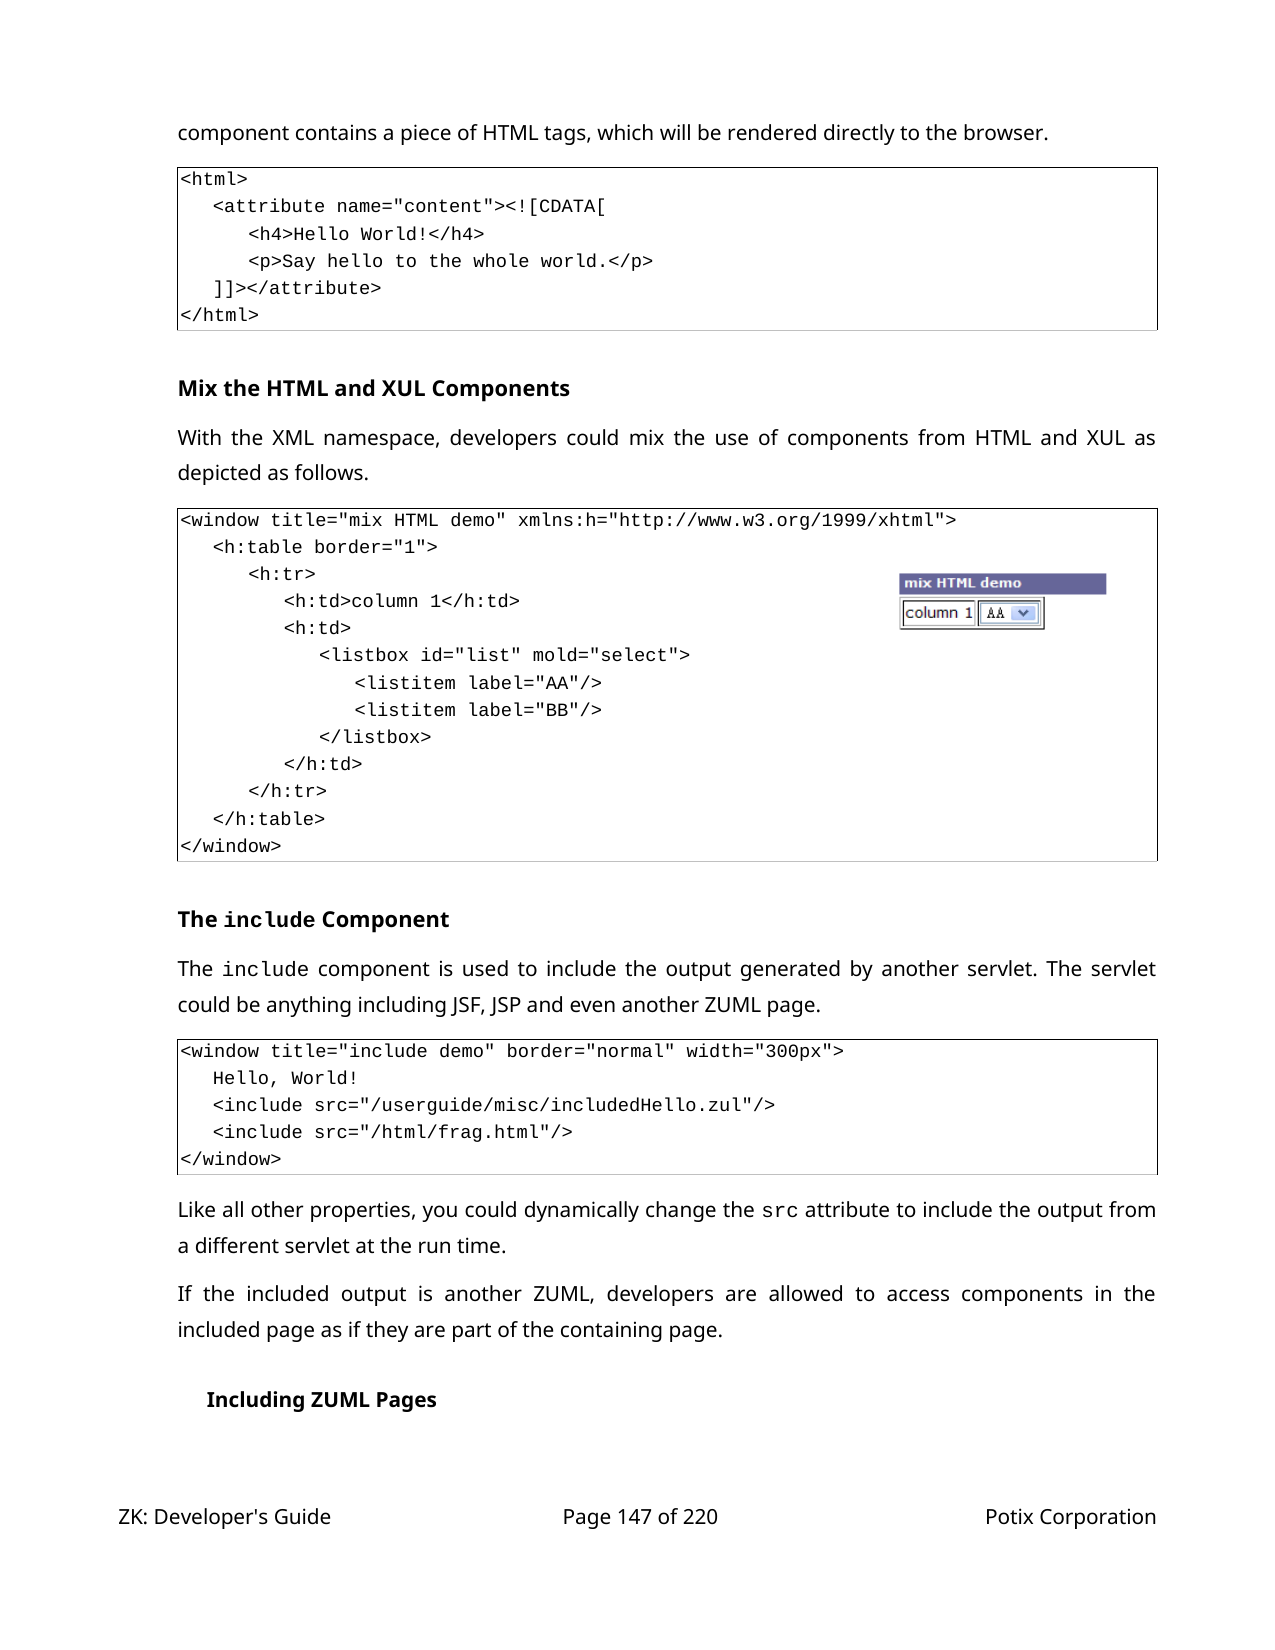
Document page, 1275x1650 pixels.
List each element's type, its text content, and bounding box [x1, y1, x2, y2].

text <h:td> [178, 616, 1157, 640]
text </window> [178, 834, 1157, 861]
text <window title="include demo" border="normal" width="300px"> [178, 1040, 1157, 1063]
text <listitem label="AA"/> [178, 671, 1157, 695]
text With the XML namespace, developers could mix the use of components from HTML and XUL as depicted as follows. [177, 423, 1157, 487]
text </listbox> [178, 725, 1157, 749]
text <h:td>column 1</h:td> [178, 589, 897, 613]
text <h4>Hello World!</h4> [178, 221, 1157, 246]
text Like all other properties, you could dynamically change the src attribute to include the output from a different servlet at the run time. [177, 1195, 1157, 1259]
subtitle The include Component [177, 903, 1157, 933]
picture [897, 570, 1107, 632]
text <html> [178, 168, 1157, 191]
text <include src="/userguide/misc/includedHello.zul"/> [178, 1093, 1157, 1117]
text </h:tr> [178, 779, 1157, 803]
text <listitem label="BB"/> [178, 698, 1157, 722]
text <h:tr> [178, 562, 1157, 586]
text <include src="/html/frag.html"/> [178, 1120, 1157, 1144]
text The include component is used to include the output generated by another servlet. The servlet could be anything including JSF, JSP and even another ZUML page. [177, 954, 1157, 1018]
text If the included output is another ZUML, developers are allowed to access components in the included page as if they are part of the containing page. [177, 1279, 1157, 1343]
subtitle Mix the HTML and XUL Components [177, 373, 1157, 403]
text </h:td> [178, 752, 1157, 776]
text component contains a piece of HTML tags, which will be rendered directly to the browser. [177, 118, 1157, 146]
subtitle Including ZUML Pages [207, 1386, 1157, 1414]
text <listbox id="list" mold="select"> [178, 643, 1157, 668]
text <h:table border="1"> [178, 534, 1157, 559]
text </window> [178, 1147, 1157, 1174]
text ]]></attribute> [178, 276, 1157, 300]
text <window title="mix HTML demo" xmlns:h="http://www.w3.org/1999/xhtml"> [178, 509, 1157, 532]
text [1107, 589, 1157, 613]
text </html> [178, 303, 1157, 330]
text <attribute name="content"><![CDATA[ [178, 194, 1157, 218]
text <p>Say hello to the whole world.</p> [178, 248, 1157, 273]
text </h:table> [178, 806, 1157, 831]
text Hello, World! [178, 1066, 1157, 1090]
